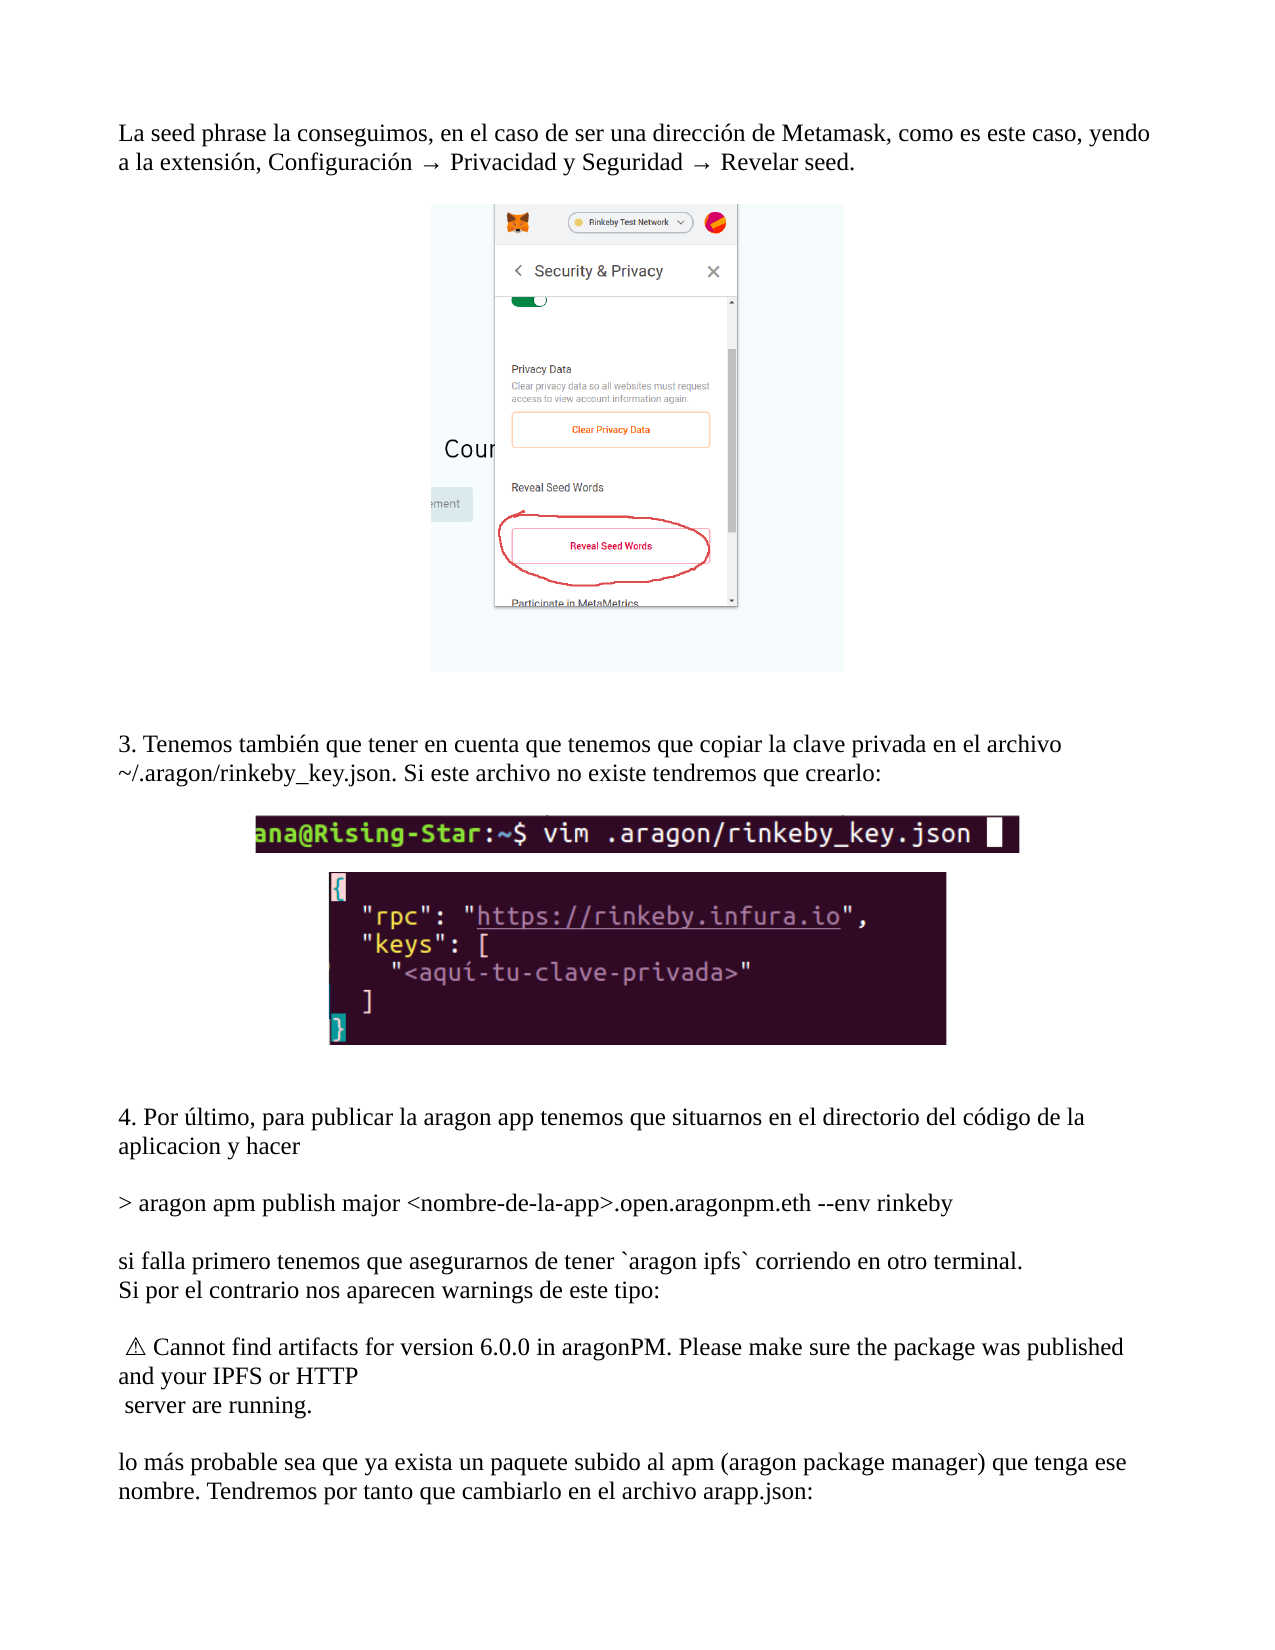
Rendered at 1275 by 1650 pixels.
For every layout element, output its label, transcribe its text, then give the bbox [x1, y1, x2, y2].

text 3. Tenemos también que tener en cuenta que tenemos que copiar la clave privada en el archivo ~/.aragon/rinkeby_key.json. Si este archivo no existe tendremos que crearlo: [118, 729, 1157, 786]
text La seed phrase la conseguimos, en el caso de ser una dirección de Metamask, como es este caso, yendo a la extensión, Configuración → Privacidad y Seguridad → Revelar seed. [118, 118, 1157, 176]
text si falla primero tenemos que asegurarnos de tener `aragon ipfs` corriendo en otro terminal. [118, 1246, 1157, 1275]
picture [255, 815, 1020, 853]
picture [328, 872, 947, 1045]
text ⚠ Cannot find artifacts for version 6.0.0 in aragonPM. Please make sure the package was published and your IPFS or HTTP [118, 1332, 1157, 1390]
text lo más probable sea que ya exista un paquete subido al apm (aragon package manager) que tenga ese nombre. Tendremos por tanto que cambiarlo en el archivo arapp.json: [118, 1447, 1157, 1505]
text > aragon apm publish major <nombre-de-la-app>.open.aragonpm.eth --env rinkeby [118, 1188, 1157, 1217]
text server are running. [118, 1390, 1157, 1418]
text Si por el contrario nos aparecen warnings de este tipo: [118, 1275, 1157, 1303]
picture [431, 204, 844, 672]
text 4. Por último, para publicar la aragon app tenemos que situarnos en el directorio del código de la aplicacion y hacer [118, 1102, 1157, 1160]
